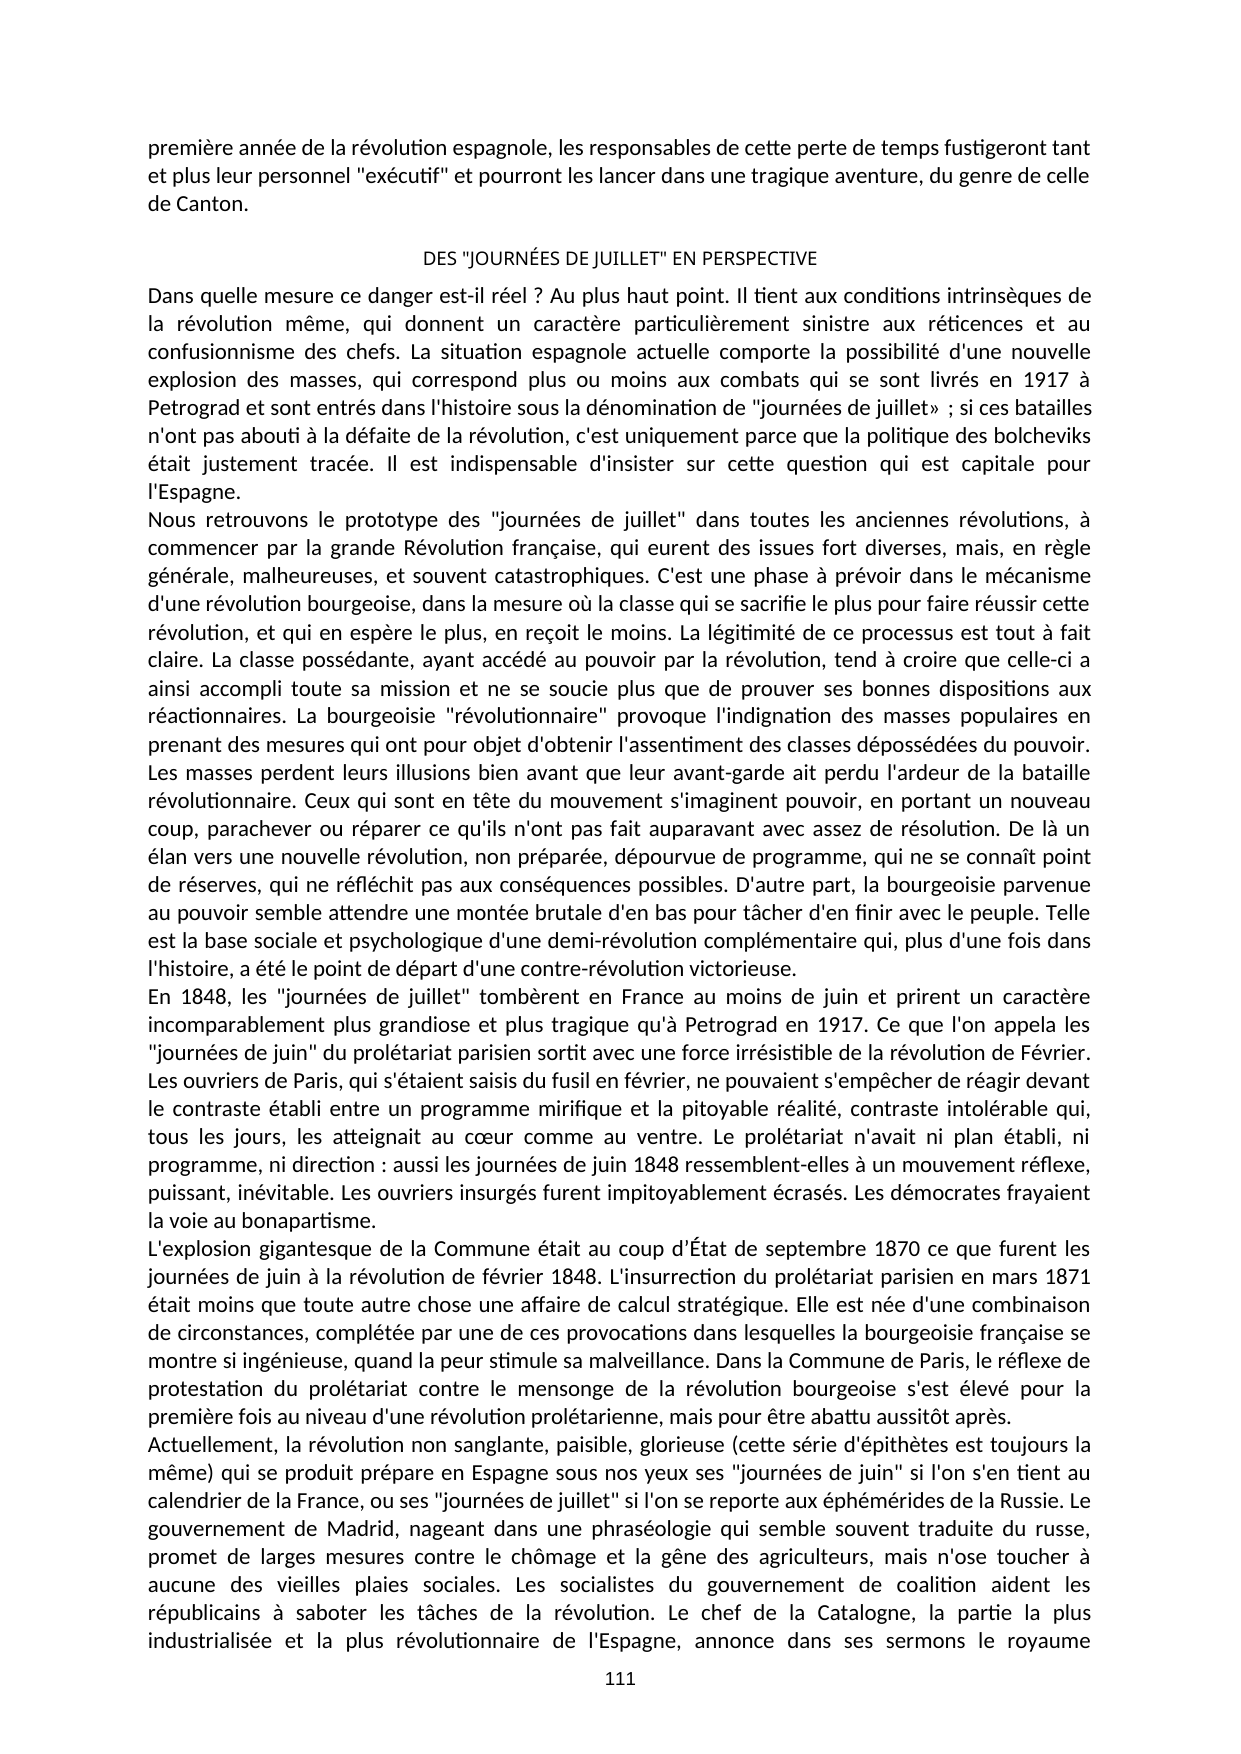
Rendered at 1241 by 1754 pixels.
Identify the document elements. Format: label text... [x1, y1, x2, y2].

text Dans quelle mesure ce danger est-il réel ? Au plus haut point. Il tient aux conditions intrinsèques de la révolution même, qui donnent un caractère particulièrement sinistre aux réticences et au confusionnisme des chefs. La situation espagnole actuelle comporte la possibilité d'une nouvelle explosion des masses, qui correspond plus ou moins aux combats qui se sont livrés en 1917 à Petrograd et sont entrés dans l'histoire sous la dénomination de "journées de juillet» ; si ces batailles n'ont pas abouti à la défaite de la révolution, c'est uniquement parce que la politique des bolcheviks était justement tracée. Il est indispensable d'insister sur cette question qui est capitale pour l'Espagne. [148, 281, 1093, 506]
text L'explosion gigantesque de la Commune était au coup d’État de septembre 1870 ce que furent les journées de juin à la révolution de février 1848. L'insurrection du prolétariat parisien en mars 1871 était moins que toute autre chose une affaire de calcul stratégique. Elle est née d'une combinaison de circonstances, complétée par une de ces provocations dans lesquelles la bourgeoisie française se montre si ingénieuse, quand la peur stimule sa malveillance. Dans la Commune de Paris, le réflexe de protestation du prolétariat contre le mensonge de la révolution bourgeoise s'est élevé pour la première fois au niveau d'une révolution prolétarienne, mais pour être abattu aussitôt après. [148, 1234, 1093, 1430]
subtitle DES "JOURNÉES DE JUILLET" EN PERSPECTIVE [148, 245, 1093, 270]
text Nous retrouvons le prototype des "journées de juillet" dans toutes les anciennes révolutions, à commencer par la grande Révolution française, qui eurent des issues fort diverses, mais, en règle générale, malheureuses, et souvent catastrophiques. C'est une phase à prévoir dans le mécanisme d'une révolution bourgeoise, dans la mesure où la classe qui se sacrifie le plus pour faire réussir cette révolution, et qui en espère le plus, en reçoit le moins. La légitimité de ce processus est tout à fait claire. La classe possédante, ayant accédé au pouvoir par la révolution, tend à croire que celle-ci a ainsi accompli toute sa mission et ne se soucie plus que de prouver ses bonnes dispositions aux réactionnaires. La bourgeoisie "révolutionnaire" provoque l'indignation des masses populaires en prenant des mesures qui ont pour objet d'obtenir l'assentiment des classes dépossédées du pouvoir. Les masses perdent leurs illusions bien avant que leur avant-garde ait perdu l'ardeur de la bataille révolutionnaire. Ceux qui sont en tête du mouvement s'imaginent pouvoir, en portant un nouveau coup, parachever ou réparer ce qu'ils n'ont pas fait auparavant avec assez de résolution. De là un élan vers une nouvelle révolution, non préparée, dépourvue de programme, qui ne se connaît point de réserves, qui ne réfléchit pas aux conséquences possibles. D'autre part, la bourgeoisie parvenue au pouvoir semble attendre une montée brutale d'en bas pour tâcher d'en finir avec le peuple. Telle est la base sociale et psychologique d'une demi-révolution complémentaire qui, plus d'une fois dans l'histoire, a été le point de départ d'une contre-révolution victorieuse. [148, 506, 1093, 982]
text première année de la révolution espagnole, les responsables de cette perte de temps fustigeront tant et plus leur personnel "exécutif" et pourront les lancer dans une tragique aventure, du genre de celle de Canton. [148, 133, 1093, 217]
text Actuellement, la révolution non sanglante, paisible, glorieuse (cette série d'épithètes est toujours la même) qui se produit prépare en Espagne sous nos yeux ses "journées de juin" si l'on s'en tient au calendrier de la France, ou ses "journées de juillet" si l'on se reporte aux éphémérides de la Russie. Le gouvernement de Madrid, nageant dans une phraséologie qui semble souvent traduite du russe, promet de larges mesures contre le chômage et la gêne des agriculteurs, mais n'ose toucher à aucune des vieilles plaies sociales. Les socialistes du gouvernement de coalition aident les républicains à saboter les tâches de la révolution. Le chef de la Catalogne, la partie la plus industrialisée et la plus révolutionnaire de l'Espagne, annonce dans ses sermons le royaume [148, 1430, 1093, 1654]
text En 1848, les "journées de juillet" tombèrent en France au moins de juin et prirent un caractère incomparablement plus grandiose et plus tragique qu'à Petrograd en 1917. Ce que l'on appela les "journées de juin" du prolétariat parisien sortit avec une force irrésistible de la révolution de Février. Les ouvriers de Paris, qui s'étaient saisis du fusil en février, ne pouvaient s'empêcher de réagir devant le contraste établi entre un programme mirifique et la pitoyable réalité, contraste intolérable qui, tous les jours, les atteignait au cœur comme au ventre. Le prolétariat n'avait ni plan établi, ni programme, ni direction : aussi les journées de juin 1848 ressemblent-elles à un mouvement réflexe, puissant, inévitable. Les ouvriers insurgés furent impitoyablement écrasés. Les démocrates frayaient la voie au bonapartisme. [148, 982, 1093, 1234]
